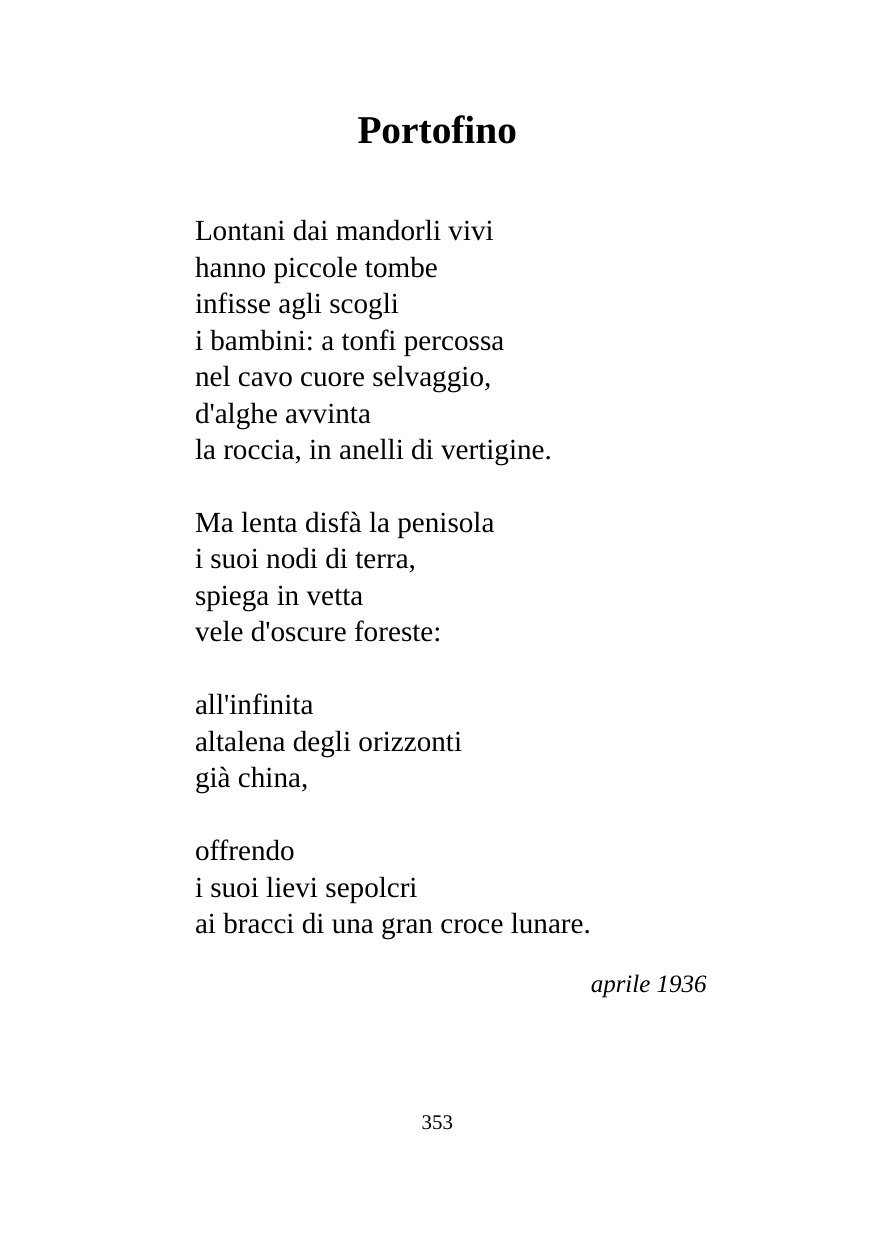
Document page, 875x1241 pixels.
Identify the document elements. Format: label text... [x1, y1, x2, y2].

text i suoi nodi di terra, [195, 542, 768, 575]
text nel cavo cuore selvaggio, [195, 359, 768, 393]
text infisse agli scogli [195, 286, 768, 320]
text vele d'oscure foreste: [195, 614, 768, 648]
text i suoi lievi sepolcri [195, 870, 768, 903]
text hanno piccole tombe [195, 250, 768, 283]
text all'infinita [195, 687, 768, 721]
text la roccia, in anelli di vertigine. [195, 432, 768, 466]
text d'alghe avvinta [195, 396, 768, 429]
subtitle Portofino [106, 106, 768, 152]
text i bambini: a tonfi percossa [195, 323, 768, 356]
text Ma lenta disfà la penisola [195, 505, 768, 539]
text già china, [195, 760, 768, 794]
text aprile 1936 [106, 969, 709, 998]
text ai bracci di una gran croce lunare. [195, 906, 768, 940]
text spiega in vetta [195, 578, 768, 612]
text Lontani dai mandorli vivi [195, 213, 768, 247]
text offrendo [195, 833, 768, 867]
text altalena degli orizzonti [195, 724, 768, 757]
